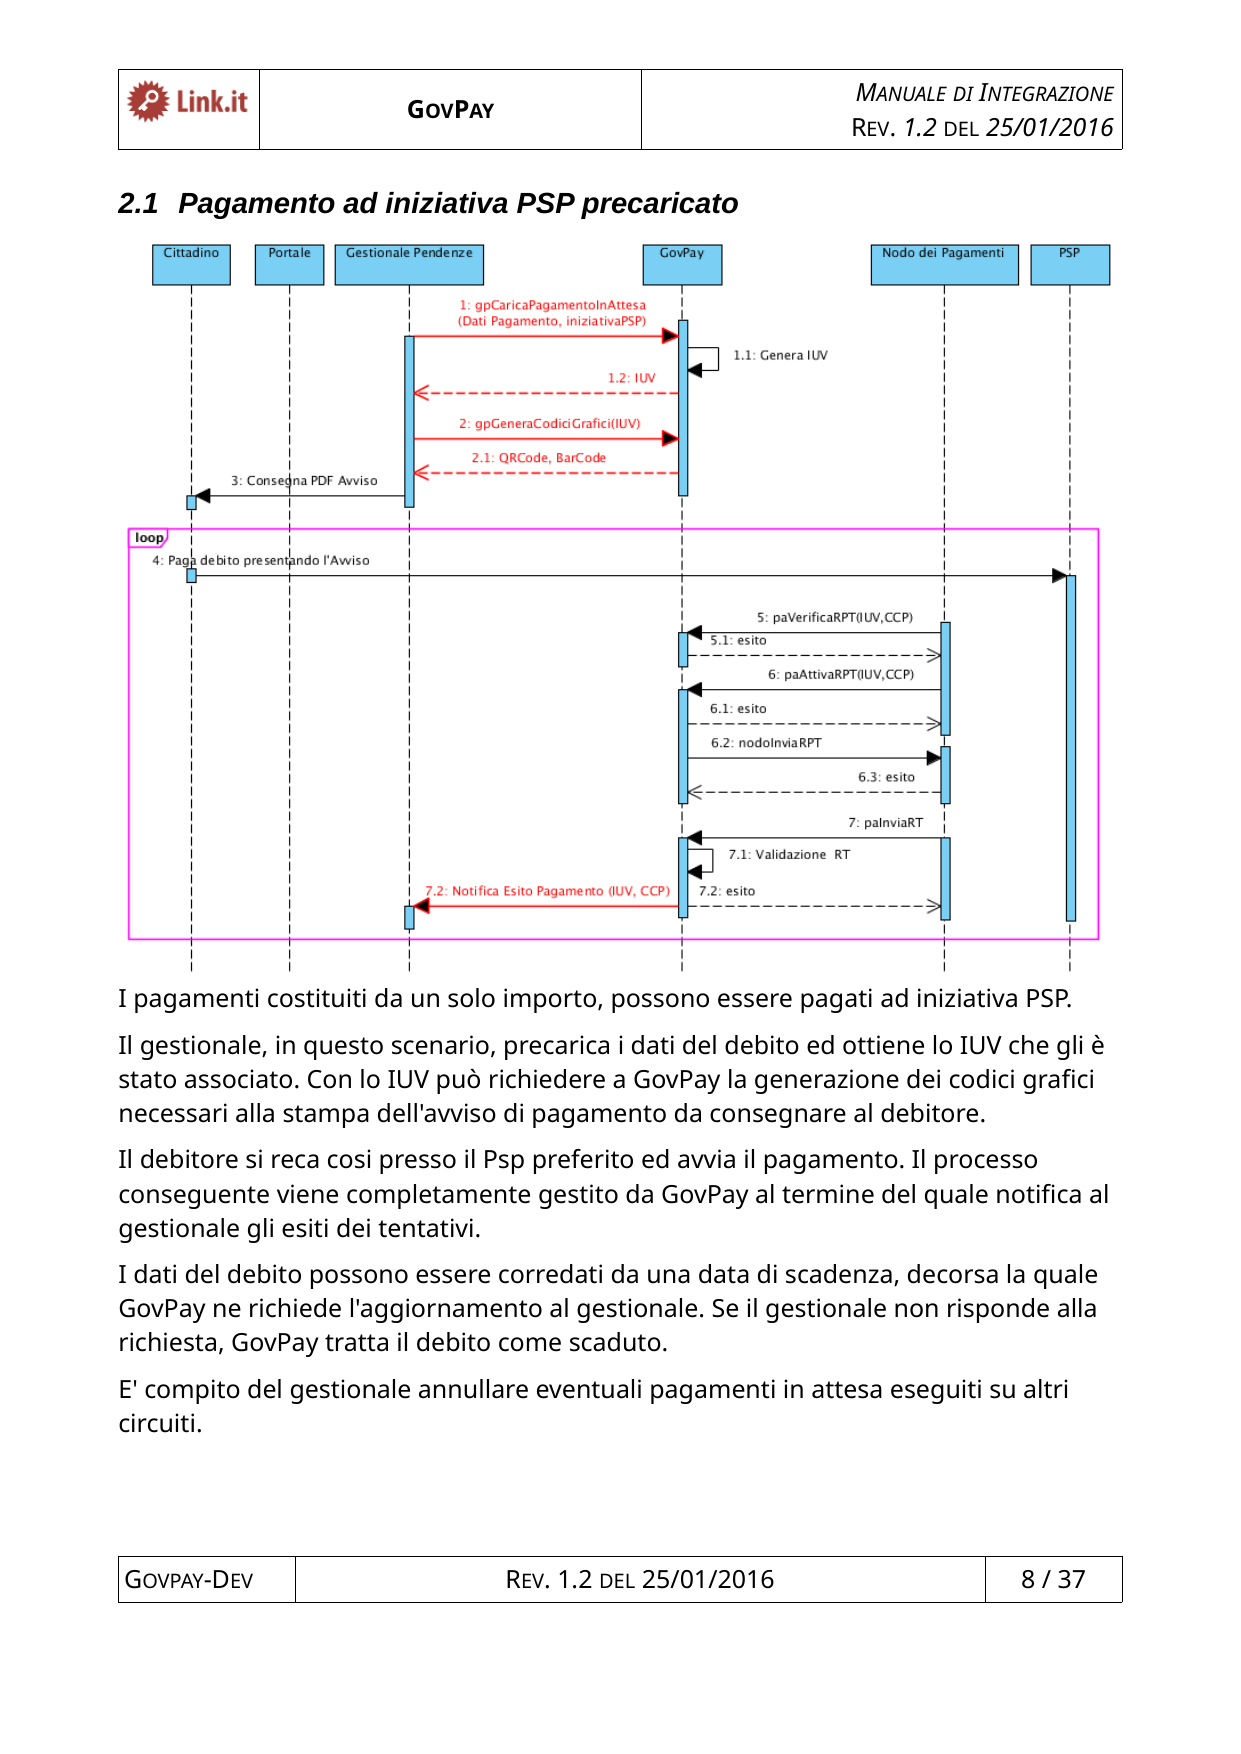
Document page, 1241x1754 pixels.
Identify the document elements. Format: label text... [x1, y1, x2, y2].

subtitle Pagamento ad iniziativa PSP precaricato [118, 186, 1122, 220]
text I pagamenti costituiti da un solo importo, possono essere pagati ad iniziativa PSP. [118, 981, 1122, 1015]
picture [123, 75, 254, 128]
text I dati del debito possono essere corredati da una data di scadenza, decorsa la quale GovPay ne richiede l'aggiornamento al gestionale. Se il gestionale non risponde alla richiesta, GovPay tratta il debito come scaduto. [118, 1257, 1122, 1359]
text Il debitore si reca cosi presso il Psp preferito ed avvia il pagamento. Il processo conseguente viene completamente gestito da GovPay al termine del quale notifica al gestionale gli esiti dei tentativi. [118, 1142, 1122, 1244]
picture [118, 232, 1123, 981]
text Il gestionale, in questo scenario, precarica i dati del debito ed ottiene lo IUV che gli è stato associato. Con lo IUV può richiedere a GovPay la generazione dei codici grafici necessari alla stampa dell'avviso di pagamento da consegnare al debitore. [118, 1027, 1122, 1130]
text E' compito del gestionale annullare eventuali pagamenti in attesa eseguiti su altri circuiti. [118, 1372, 1122, 1440]
